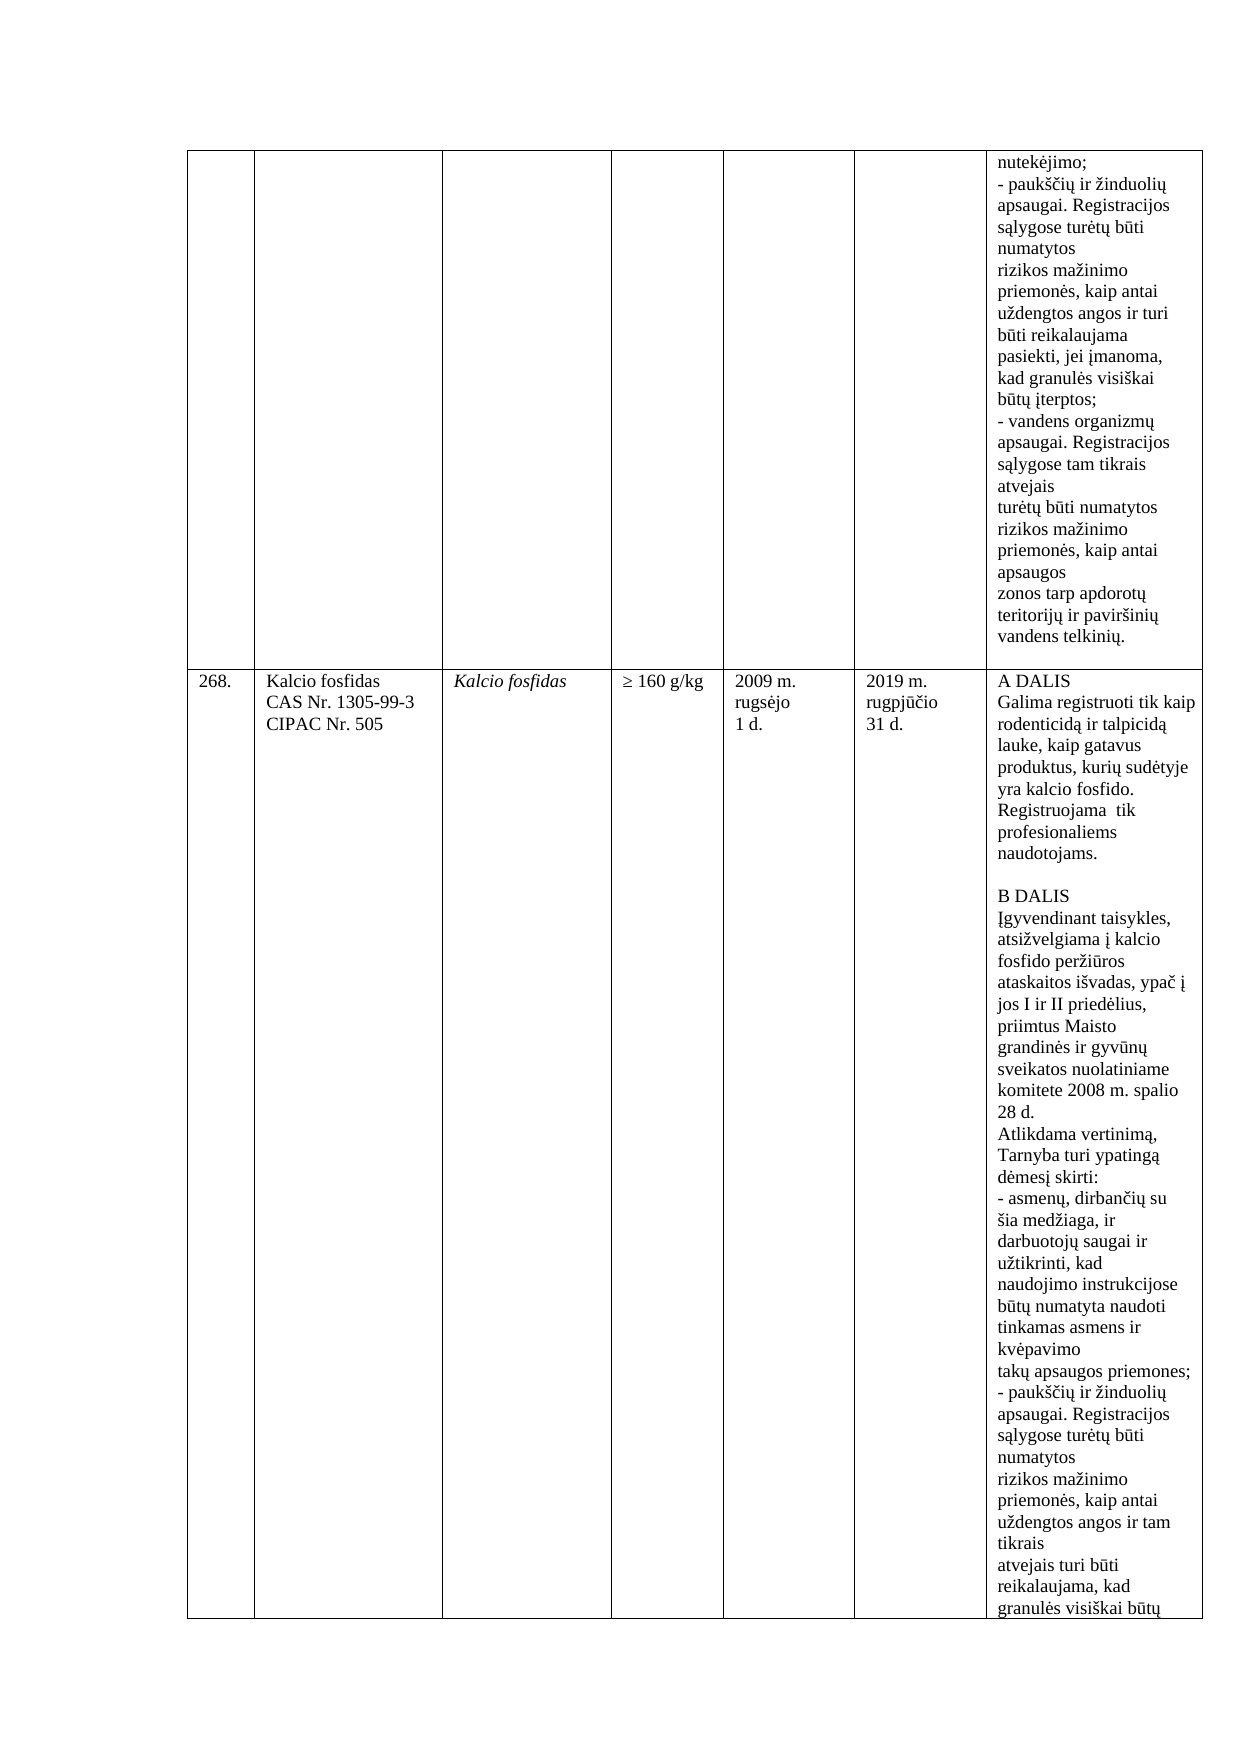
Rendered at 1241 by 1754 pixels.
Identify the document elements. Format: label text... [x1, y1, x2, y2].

table_cell A DALIS Galima registruoti tik kaip rodenticidą ir talpicidą lauke, kaip gatavus produktus, kurių sudėtyje yra kalcio fosfido. Registruojama tik profesionaliems naudotojams. B DALIS Įgyvendinant taisykles, atsižvelgiama į kalcio fosfido peržiūros ataskaitos išvadas, ypač į jos I ir II priedėlius, priimtus Maisto grandinės ir gyvūnų sveikatos nuolatiniame komitete 2008 m. spalio 28 d. Atlikdama vertinimą, Tarnyba turi ypatingą dėmesį skirti: - asmenų, dirbančių su šia medžiaga, ir darbuotojų saugai ir užtikrinti, kad naudojimo instrukcijose būtų numatyta naudoti tinkamas asmens ir kvėpavimo takų apsaugos priemones; - paukščių ir žinduolių apsaugai. Registracijos sąlygose turėtų būti numatytos rizikos mažinimo priemonės, kaip antai uždengtos angos ir tam tikrais atvejais turi būti reikalaujama, kad granulės visiškai būtų [987, 670, 1202, 1618]
table_header [855, 151, 986, 668]
table_cell Kalcio fosfidas CAS Nr. 1305-99-3 CIPAC Nr. 505 [255, 670, 442, 1618]
table_header [724, 151, 854, 668]
table_cell 268. [188, 670, 254, 1618]
table_cell 2019 m. rugpjūčio 31 d. [855, 670, 986, 1618]
table_cell ≥ 160 g/kg [612, 670, 723, 1618]
table_header [612, 151, 723, 668]
table_header [188, 151, 254, 668]
table_header nutekėjimo; - paukščių ir žinduolių apsaugai. Registracijos sąlygose turėtų būti numatytos rizikos mažinimo priemonės, kaip antai uždengtos angos ir turi būti reikalaujama pasiekti, jei įmanoma, kad granulės visiškai būtų įterptos; - vandens organizmų apsaugai. Registracijos sąlygose tam tikrais atvejais turėtų būti numatytos rizikos mažinimo priemonės, kaip antai apsaugos zonos tarp apdorotų teritorijų ir paviršinių vandens telkinių. [987, 151, 1202, 668]
table_header [255, 151, 442, 668]
table_cell 2009 m. rugsėjo 1 d. [724, 670, 854, 1618]
table_header [443, 151, 611, 668]
table_cell Kalcio fosfidas [443, 670, 611, 1618]
